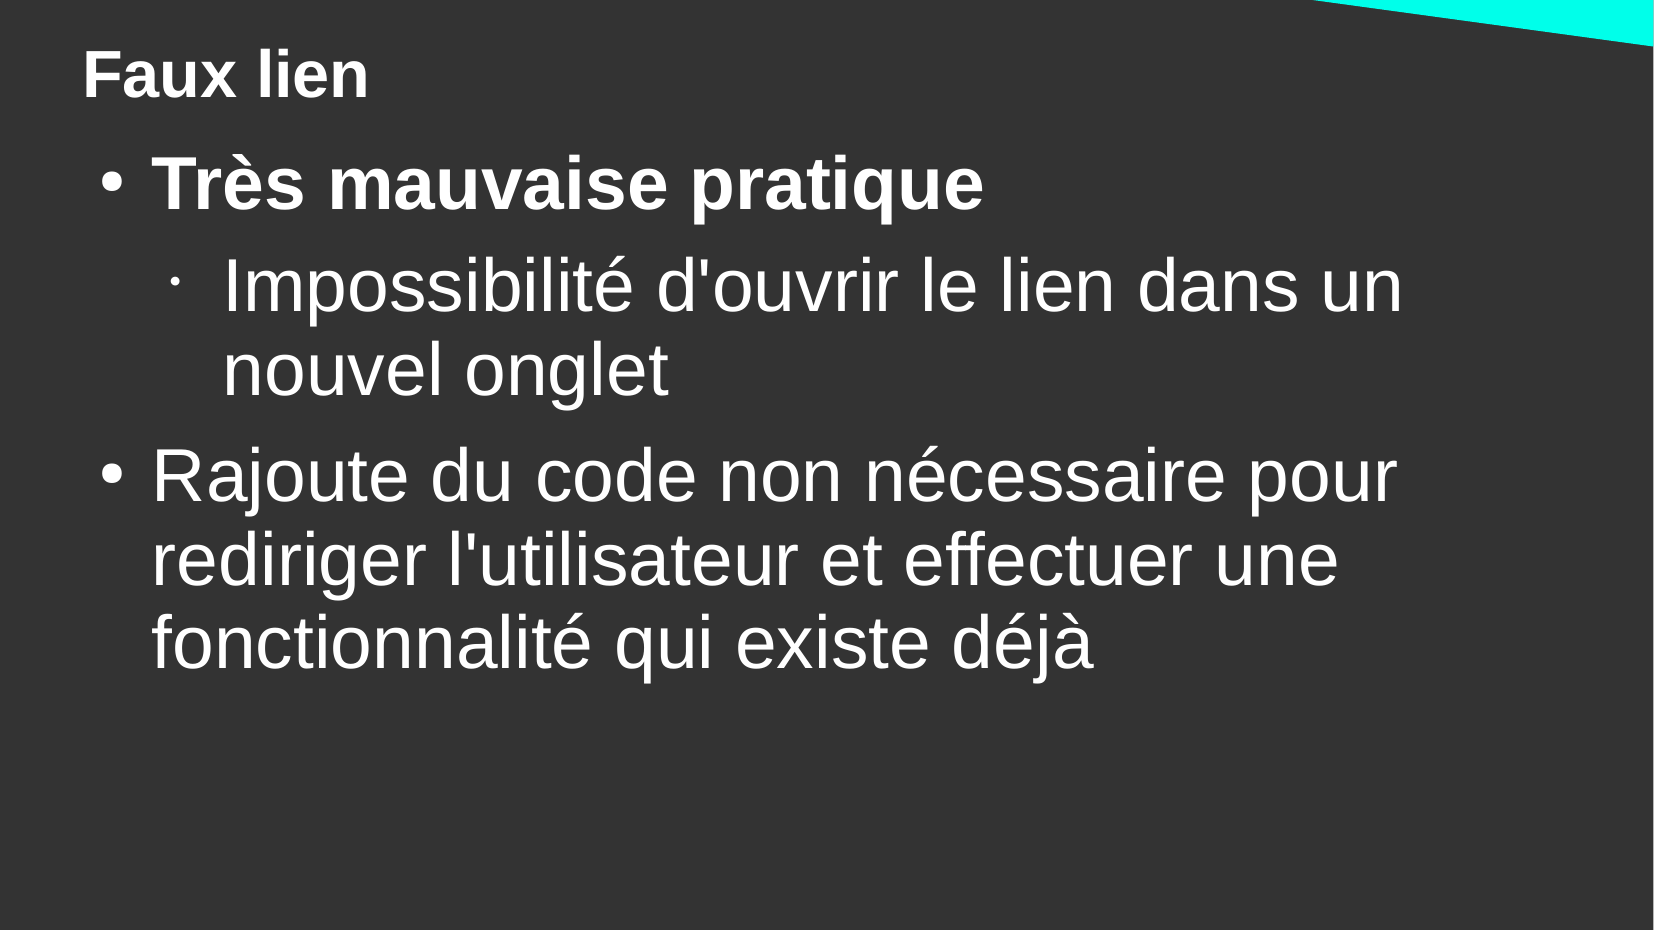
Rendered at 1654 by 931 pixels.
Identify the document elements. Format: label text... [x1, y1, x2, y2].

list Très mauvaise pratique Impossibilité d'ouvrir le lien dans un nouvel onglet Rajoute du code non nécessaire pour rediriger l'utilisateur et effectuer une fonctionnalité qui existe déjà [80, 141, 1620, 715]
text_box [1312, 0, 1654, 47]
title Faux lien [82, 37, 1571, 114]
